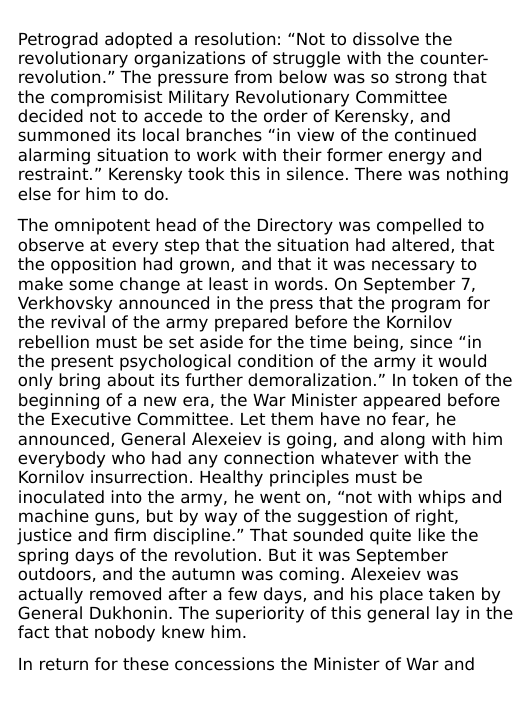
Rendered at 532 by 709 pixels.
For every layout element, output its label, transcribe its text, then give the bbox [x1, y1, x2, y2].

text In return for these concessions the Minister of War and [18, 655, 514, 674]
text Petrograd adopted a resolution: “Not to dissolve the revolutionary organizations of struggle with the counter-revolution.” The pressure from below was so strong that the compromisist Military Revolutionary Committee decided not to accede to the order of Kerensky, and summoned its local branches “in view of the continued alarming situation to work with their former energy and restraint.” Kerensky took this in silence. There was nothing else for him to do. [18, 29, 514, 204]
text The omnipotent head of the Directory was compelled to observe at every step that the situation had altered, that the opposition had grown, and that it was necessary to make some change at least in words. On September 7, Verkhovsky announced in the press that the program for the revival of the army prepared before the Kornilov rebellion must be set aside for the time being, since “in the present psychological condition of the army it would only bring about its further demoralization.” In token of the beginning of a new era, the War Minister appeared before the Executive Committee. Let them have no fear, he announced, General Alexeiev is going, and along with him everybody who had any connection whatever with the Kornilov insurrection. Healthy principles must be inoculated into the army, he went on, “not with whips and machine guns, but by way of the suggestion of right, justice and firm discipline.” That sounded quite like the spring days of the revolution. But it was September outdoors, and the autumn was coming. Alexeiev was actually removed after a few days, and his place taken by General Dukhonin. The superiority of this general lay in the fact that nobody knew him. [18, 216, 514, 643]
